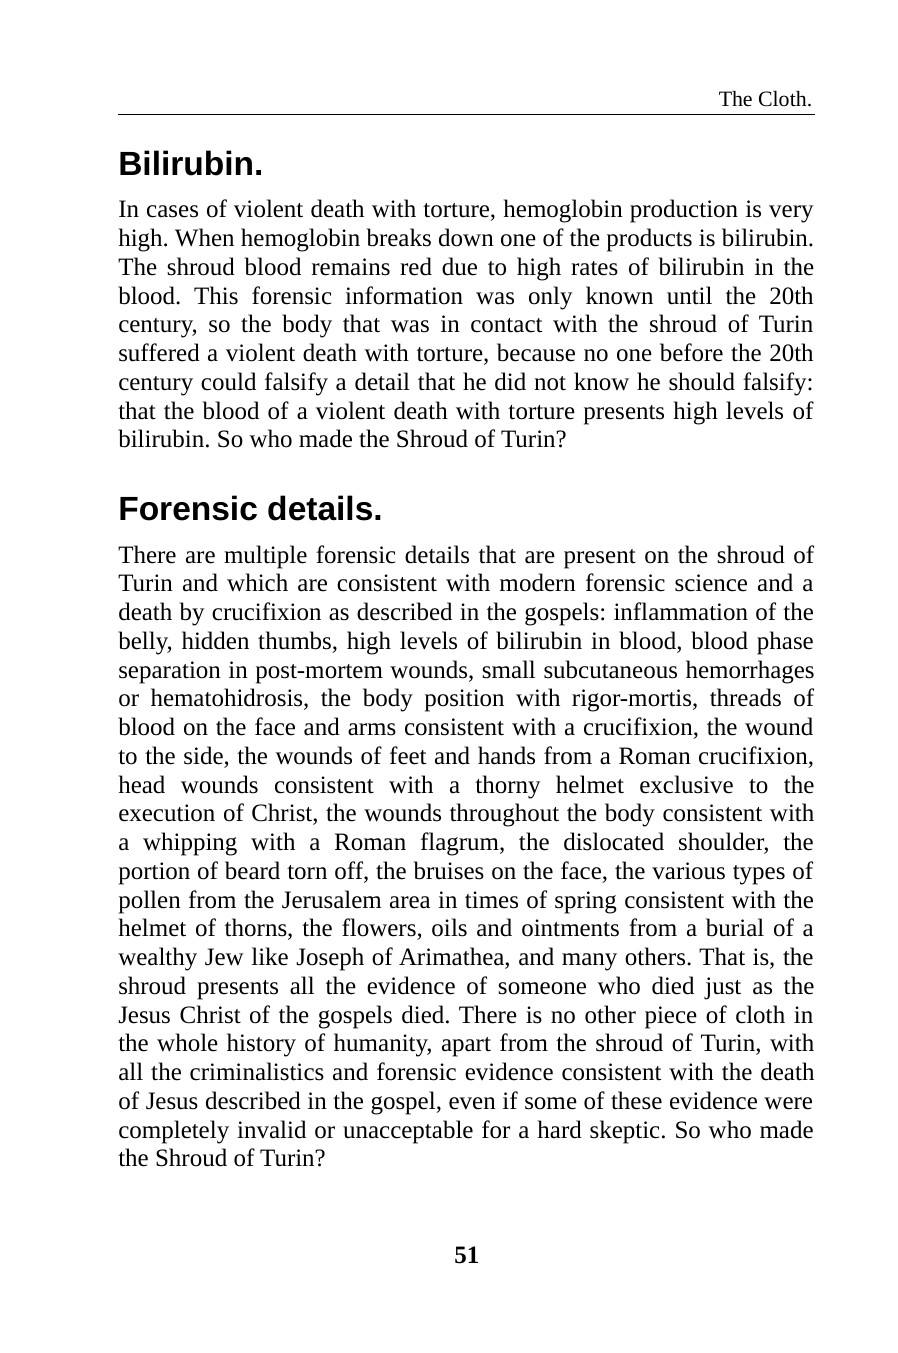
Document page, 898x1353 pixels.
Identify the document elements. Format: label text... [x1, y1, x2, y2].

subtitle Forensic details. [118, 489, 815, 527]
text In cases of violent death with torture, hemoglobin production is very high. When hemoglobin breaks down one of the products is bilirubin. The shroud blood remains red due to high rates of bilirubin in the blood. This forensic information was only known until the 20th century, so the body that was in contact with the shroud of Turin suffered a violent death with torture, because no one before the 20th century could falsify a detail that he did not know he should falsify: that the blood of a violent death with torture presents high levels of bilirubin. So who made the Shroud of Turin? [118, 194, 815, 453]
text There are multiple forensic details that are present on the shroud of Turin and which are consistent with modern forensic science and a death by crucifixion as described in the gospels: inflammation of the belly, hidden thumbs, high levels of bilirubin in blood, blood phase separation in post-mortem wounds, small subcutaneous hemorrhages or hematohidrosis, the body position with rigor-mortis, threads of blood on the face and arms consistent with a crucifixion, the wound to the side, the wounds of feet and hands from a Roman crucifixion, head wounds consistent with a thorny helmet exclusive to the execution of Christ, the wounds throughout the body consistent with a whipping with a Roman flagrum, the dislocated shoulder, the portion of beard torn off, the bruises on the face, the various types of pollen from the Jerusalem area in times of spring consistent with the helmet of thorns, the flowers, oils and ointments from a burial of a wealthy Jew like Joseph of Arimathea, and many others. That is, the shroud presents all the evidence of someone who died just as the Jesus Christ of the gospels died. There is no other piece of cloth in the whole history of humanity, apart from the shroud of Turin, with all the criminalistics and forensic evidence consistent with the death of Jesus described in the gospel, even if some of these evidence were completely invalid or unacceptable for a hard skeptic. So who made the Shroud of Turin? [118, 540, 815, 1172]
subtitle Bilirubin. [118, 143, 815, 182]
